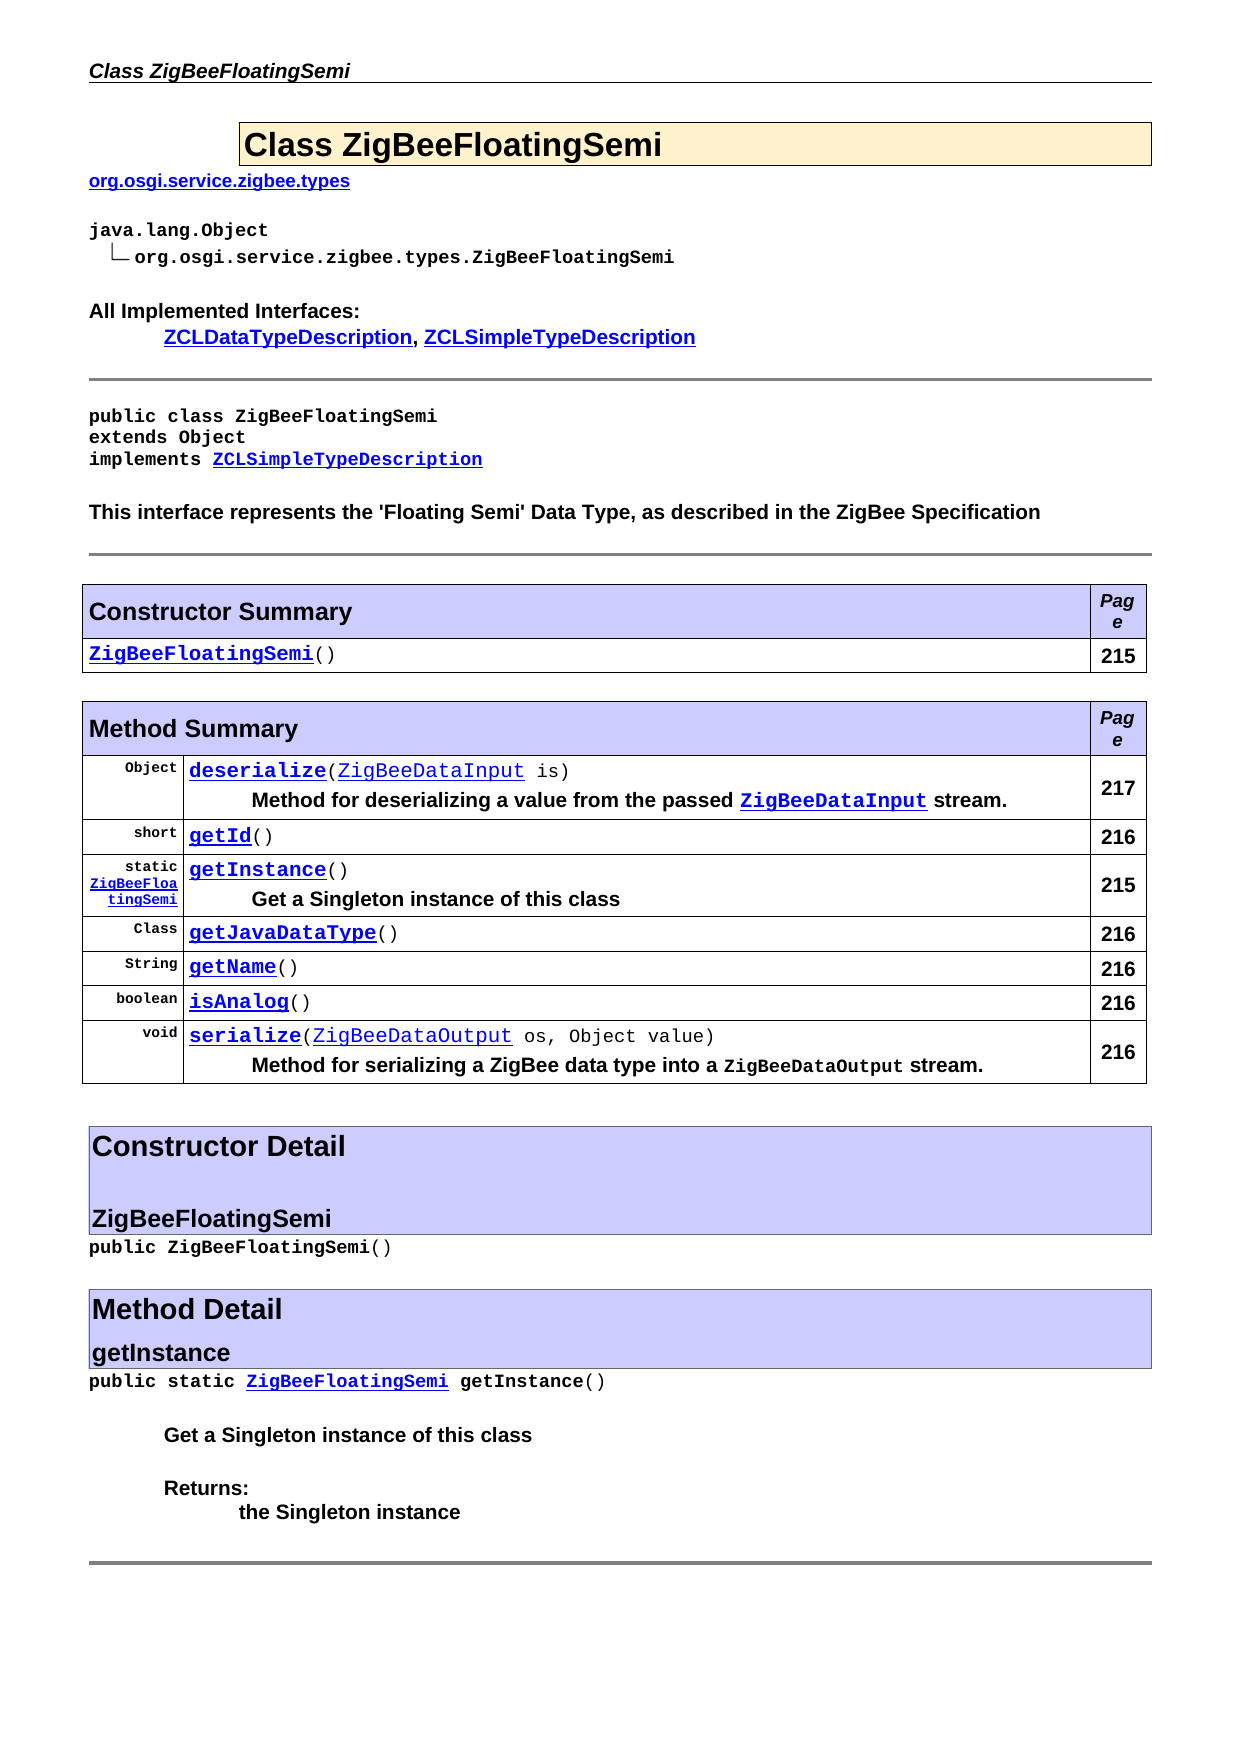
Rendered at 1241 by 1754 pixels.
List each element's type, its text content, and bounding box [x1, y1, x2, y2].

text the Singleton instance [238, 1500, 1152, 1524]
table_cell void [83, 1021, 183, 1083]
text implements ZCLSimpleTypeDescription [88, 449, 1152, 471]
text org.osgi.service.zigbee.types [88, 170, 1152, 191]
subtitle All Implemented Interfaces: [88, 298, 1152, 322]
table_header Constructor Summary [83, 585, 1090, 638]
text extends Object [88, 428, 1152, 449]
table_cell ZigBeeFloatingSemi() [83, 639, 1090, 672]
text public class ZigBeeFloatingSemi [88, 407, 1152, 428]
table_cell boolean [83, 986, 183, 1020]
text public static ZigBeeFloatingSemi getInstance() [88, 1372, 1152, 1393]
table_cell getInstance() Get a Singleton instance of this class [184, 855, 1090, 916]
text java.lang.Object [88, 221, 1152, 242]
table_cell 216 [1091, 986, 1146, 1020]
subtitle Method Detail [90, 1290, 1151, 1325]
subtitle ZigBeeFloatingSemi [90, 1200, 1151, 1234]
table_cell deserialize(ZigBeeDataInput is) Method for deserializing a value from the passed ZigBeeDataInput stream. [184, 756, 1090, 819]
table_cell 217 [1091, 756, 1146, 819]
table_cell 216 [1091, 820, 1146, 853]
table_cell Class [83, 917, 183, 951]
text This interface represents the 'Floating Semi' Data Type, as described in the ZigBee Specification [88, 500, 1152, 524]
table_cell 215 [1091, 639, 1146, 672]
table_header Method Summary [83, 702, 1090, 755]
table_header Page [1091, 702, 1146, 755]
table_cell 215 [1091, 855, 1146, 916]
table_cell serialize(ZigBeeDataOutput os, Object value) Method for serializing a ZigBee data type into a ZigBeeDataOutput stream. [184, 1021, 1090, 1083]
picture [111, 241, 135, 264]
table_cell short [83, 820, 183, 853]
table_cell isAnalog() [184, 986, 1090, 1020]
subtitle Constructor Detail [90, 1127, 1151, 1162]
table_cell 216 [1091, 952, 1146, 985]
subtitle getInstance [90, 1334, 1151, 1368]
table_cell Object [83, 756, 183, 819]
text org.osgi.service.zigbee.types.ZigBeeFloatingSemi [88, 242, 1152, 269]
table_cell getId() [184, 820, 1090, 853]
table_cell getName() [184, 952, 1090, 985]
table_header Page [1091, 585, 1146, 638]
table_cell static ZigBeeFloatingSemi [83, 855, 183, 916]
subtitle Class ZigBeeFloatingSemi [240, 123, 1151, 165]
text ZCLDataTypeDescription, ZCLSimpleTypeDescription [163, 325, 1152, 349]
table_cell getJavaDataType() [184, 917, 1090, 951]
table_cell 216 [1091, 917, 1146, 951]
text Returns: [163, 1476, 1152, 1500]
table_cell 216 [1091, 1021, 1146, 1083]
table_cell String [83, 952, 183, 985]
text public ZigBeeFloatingSemi() [88, 1238, 1152, 1259]
text Get a Singleton instance of this class [163, 1423, 1152, 1447]
